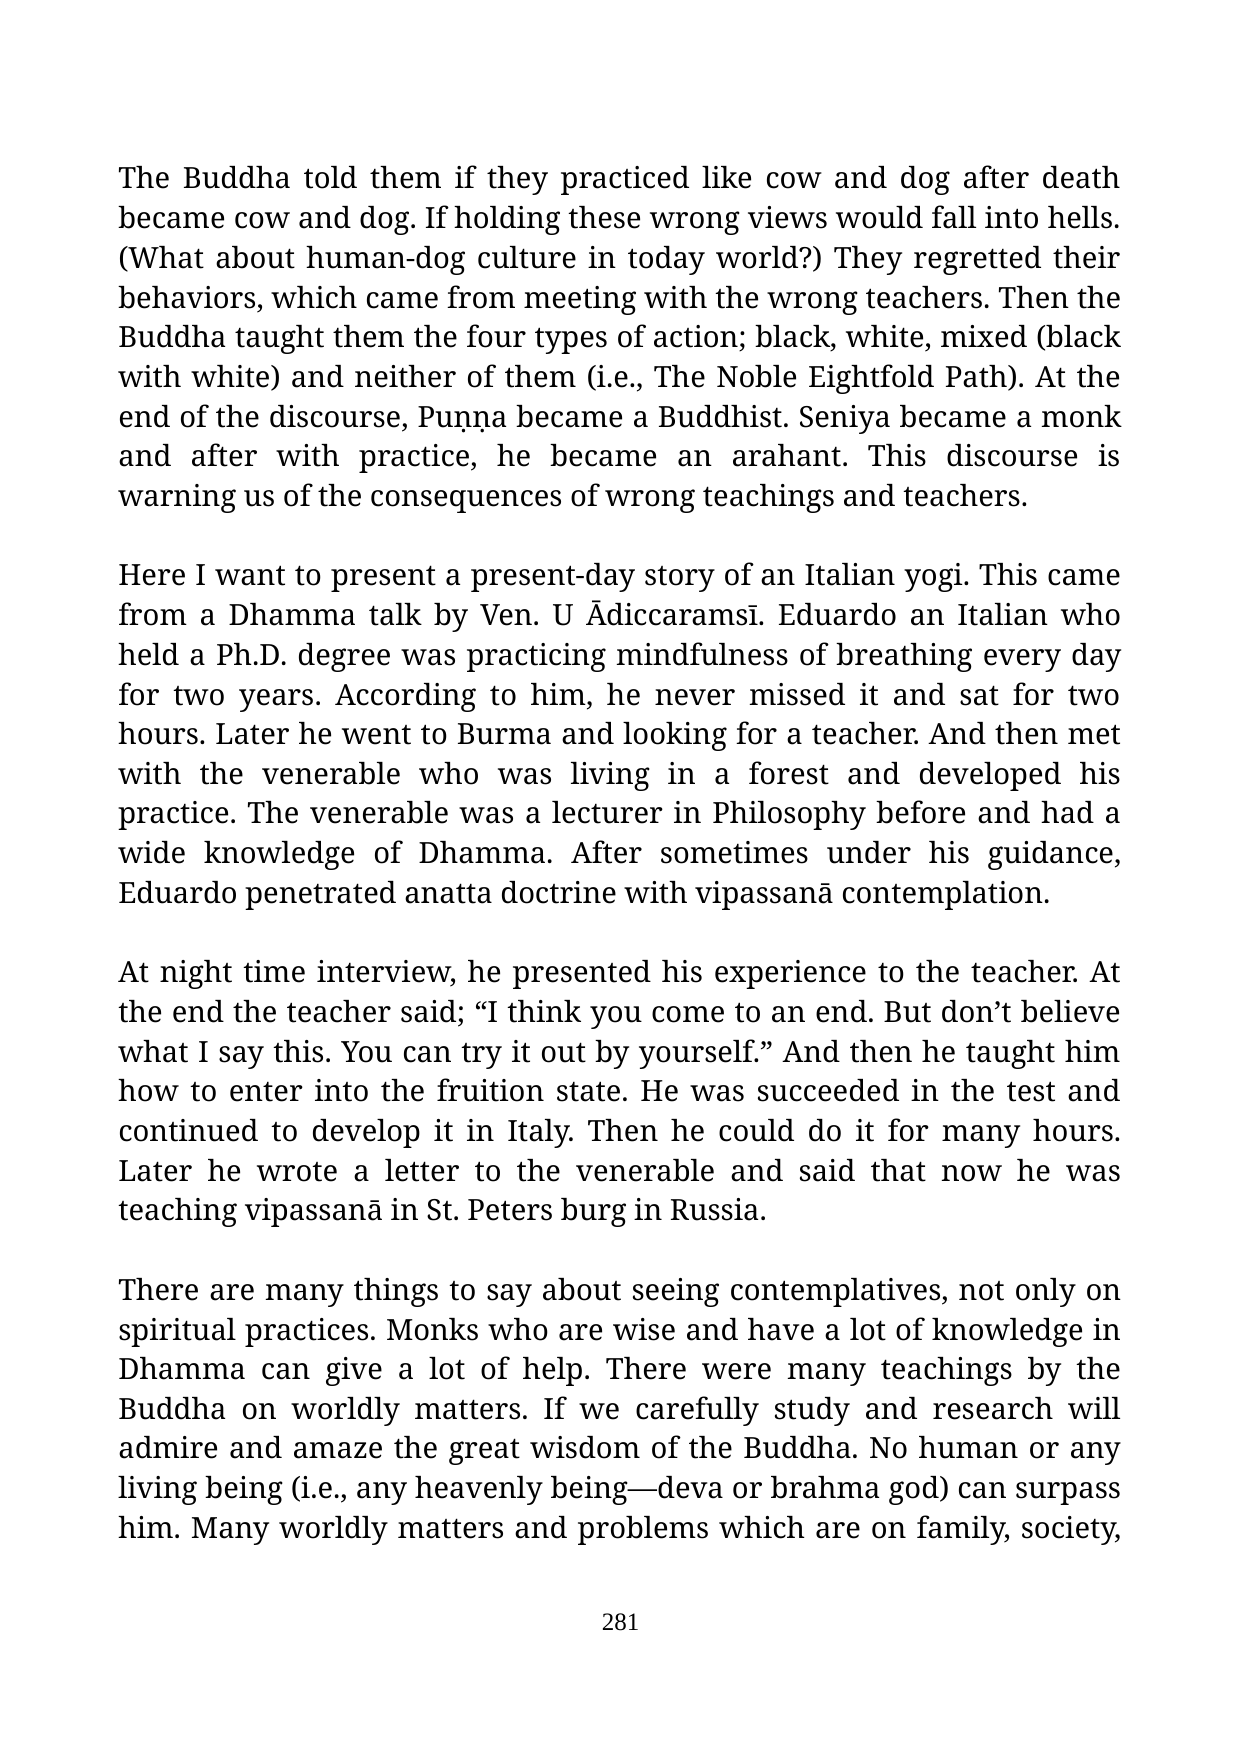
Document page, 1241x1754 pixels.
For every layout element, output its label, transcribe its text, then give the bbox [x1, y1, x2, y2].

text The Buddha told them if they practiced like cow and dog after death became cow and dog. If holding these wrong views would fall into hells. (What about human-dog culture in today world?) They regretted their behaviors, which came from meeting with the wrong teachers. Then the Buddha taught them the four types of action; black, white, mixed (black with white) and neither of them (i.e., The Noble Eightfold Path). At the end of the discourse, Puṇṇa became a Buddhist. Seniya became a monk and after with practice, he became an arahant. This discourse is warning us of the consequences of wrong teachings and teachers. Here I want to present a present-day story of an Italian yogi. This came from a Dhamma talk by Ven. U Ādiccaramsī. Eduardo an Italian who held a Ph.D. degree was practicing mindfulness of breathing every day for two years. According to him, he never missed it and sat for two hours. Later he went to Burma and looking for a teacher. And then met with the venerable who was living in a forest and developed his practice. The venerable was a lecturer in Philosophy before and had a wide knowledge of Dhamma. After sometimes under his guidance, Eduardo penetrated anatta doctrine with vipassanā contemplation. At night time interview, he presented his experience to the teacher. At the end the teacher said; “I think you come to an end. But don’t believe what I say this. You can try it out by yourself.” And then he taught him how to enter into the fruition state. He was succeeded in the test and continued to develop it in Italy. Then he could do it for many hours. Later he wrote a letter to the venerable and said that now he was teaching vipassanā in St. Peters burg in Russia. There are many things to say about seeing contemplatives, not only on spiritual practices. Monks who are wise and have a lot of knowledge in Dhamma can give a lot of help. There were many teachings by the Buddha on worldly matters. If we carefully study and research will admire and amaze the great wisdom of the Buddha. No human or any living being (i.e., any heavenly being—deva or brahma god) can surpass him. Many worldly matters and problems which are on family, society, [118, 118, 1122, 1547]
